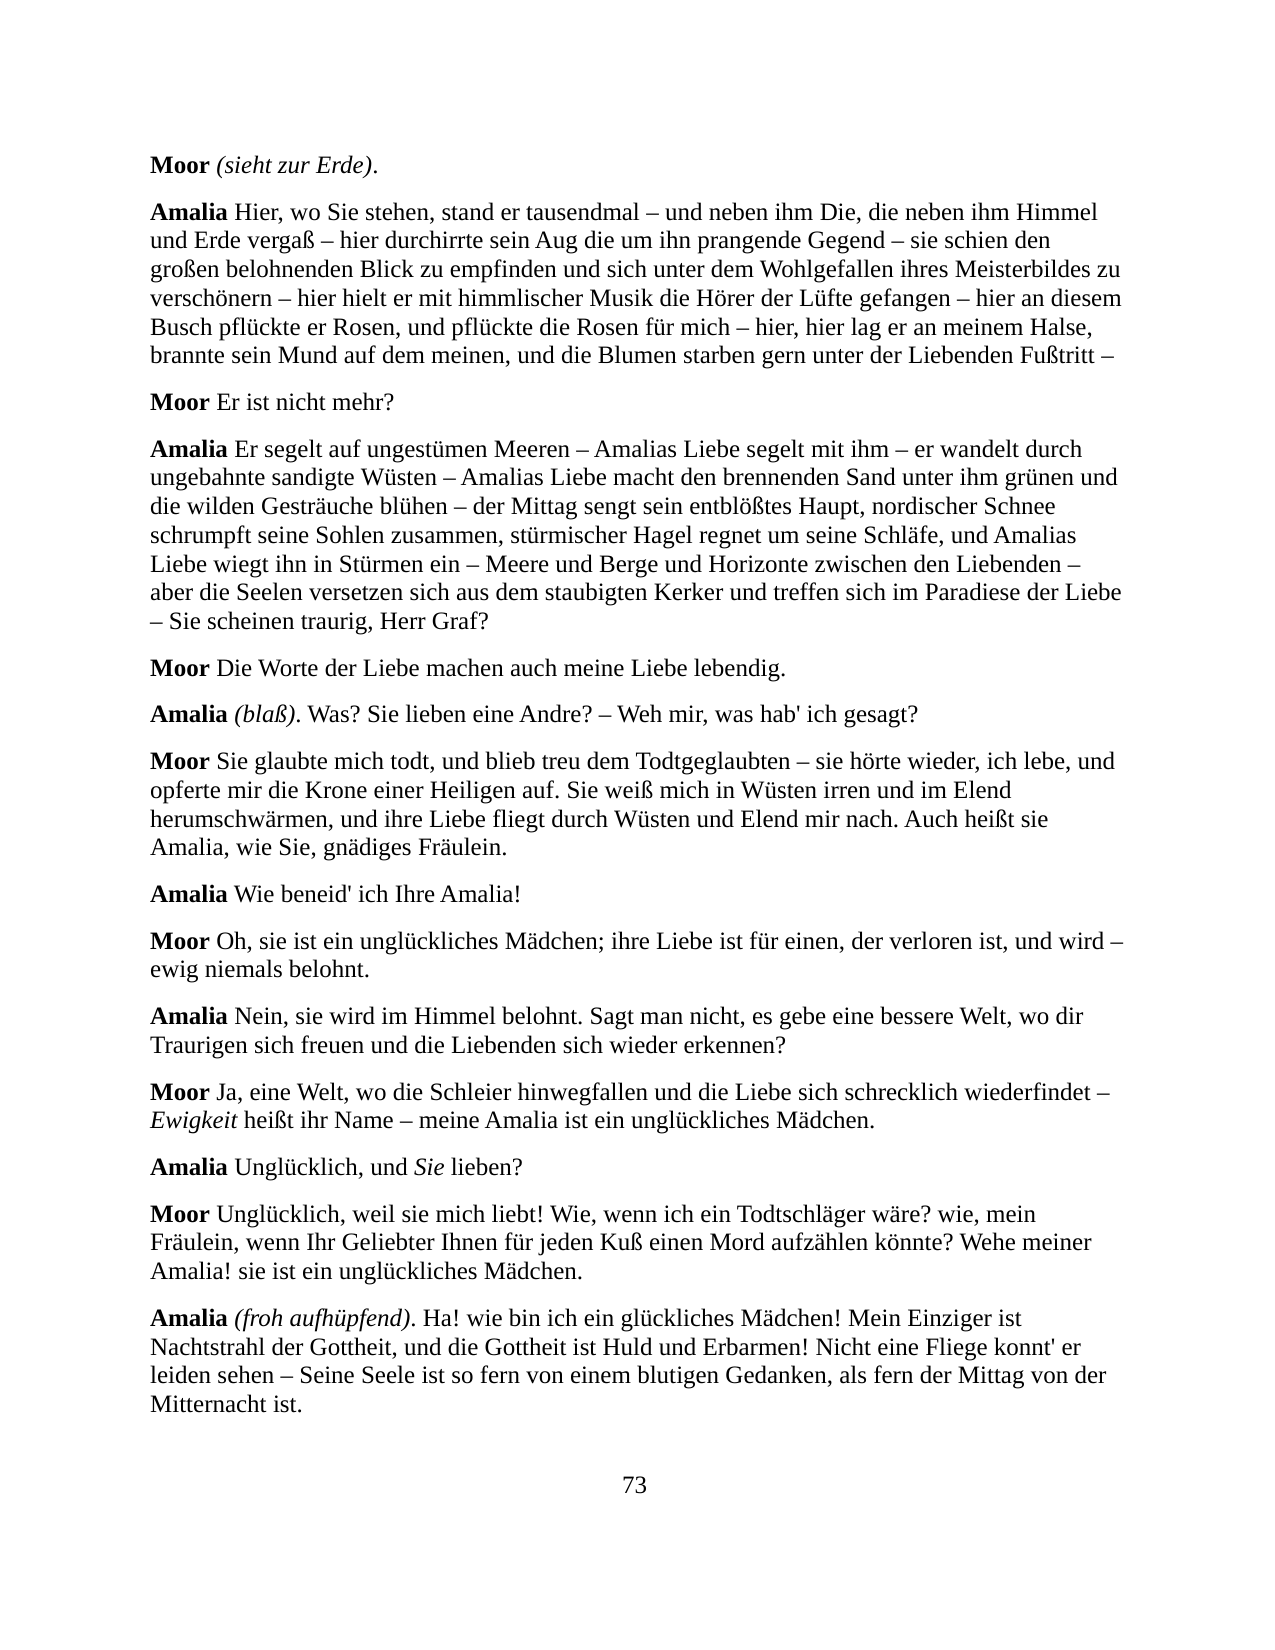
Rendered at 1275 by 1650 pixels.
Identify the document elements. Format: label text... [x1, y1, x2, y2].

text Amalia (blaß). Was? Sie lieben eine Andre? – Weh mir, was hab' ich gesagt? [150, 699, 1125, 728]
text Amalia (froh aufhüpfend). Ha! wie bin ich ein glückliches Mädchen! Mein Einziger ist Nachtstrahl der Gottheit, und die Gottheit ist Huld und Erbarmen! Nicht eine Fliege konnt' er leiden sehen – Seine Seele ist so fern von einem blutigen Gedanken, als fern der Mittag von der Mitternacht ist. [150, 1303, 1125, 1418]
text Moor Oh, sie ist ein unglückliches Mädchen; ihre Liebe ist für einen, der verloren ist, und wird – ewig niemals belohnt. [150, 926, 1125, 983]
text Moor Unglücklich, weil sie mich liebt! Wie, wenn ich ein Todtschläger wäre? wie, mein Fräulein, wenn Ihr Geliebter Ihnen für jeden Kuß einen Mord aufzählen könnte? Wehe meiner Amalia! sie ist ein unglückliches Mädchen. [150, 1199, 1125, 1285]
text Moor (sieht zur Erde). [150, 150, 1125, 179]
text Amalia Nein, sie wird im Himmel belohnt. Sagt man nicht, es gebe eine bessere Welt, wo dir Traurigen sich freuen und die Liebenden sich wieder erkennen? [150, 1001, 1125, 1059]
text Moor Die Worte der Liebe machen auch meine Liebe lebendig. [150, 653, 1125, 682]
text Moor Ja, eine Welt, wo die Schleier hinwegfallen und die Liebe sich schrecklich wiederfindet – Ewigkeit heißt ihr Name – meine Amalia ist ein unglückliches Mädchen. [150, 1077, 1125, 1134]
text Moor Er ist nicht mehr? [150, 387, 1125, 416]
text Moor Sie glaubte mich todt, und blieb treu dem Todtgeglaubten – sie hörte wieder, ich lebe, und opferte mir die Krone einer Heiligen auf. Sie weiß mich in Wüsten irren und im Elend herumschwärmen, und ihre Liebe fliegt durch Wüsten und Elend mir nach. Auch heißt sie Amalia, wie Sie, gnädiges Fräulein. [150, 746, 1125, 861]
text Amalia Hier, wo Sie stehen, stand er tausendmal – und neben ihm Die, die neben ihm Himmel und Erde vergaß – hier durchirrte sein Aug die um ihn prangende Gegend – sie schien den großen belohnenden Blick zu empfinden und sich unter dem Wohlgefallen ihres Meisterbildes zu verschönern – hier hielt er mit himmlischer Musik die Hörer der Lüfte gefangen – hier an diesem Busch pflückte er Rosen, und pflückte die Rosen für mich – hier, hier lag er an meinem Halse, brannte sein Mund auf dem meinen, und die Blumen starben gern unter der Liebenden Fußtritt – [150, 197, 1125, 369]
text Amalia Er segelt auf ungestümen Meeren – Amalias Liebe segelt mit ihm – er wandelt durch ungebahnte sandigte Wüsten – Amalias Liebe macht den brennenden Sand unter ihm grünen und die wilden Gesträuche blühen – der Mittag sengt sein entblößtes Haupt, nordischer Schnee schrumpft seine Sohlen zusammen, stürmischer Hagel regnet um seine Schläfe, und Amalias Liebe wiegt ihn in Stürmen ein – Meere und Berge und Horizonte zwischen den Liebenden – aber die Seelen versetzen sich aus dem staubigten Kerker und treffen sich im Paradiese der Liebe – Sie scheinen traurig, Herr Graf? [150, 434, 1125, 635]
text Amalia Wie beneid' ich Ihre Amalia! [150, 879, 1125, 908]
text Amalia Unglücklich, und Sie lieben? [150, 1152, 1125, 1181]
